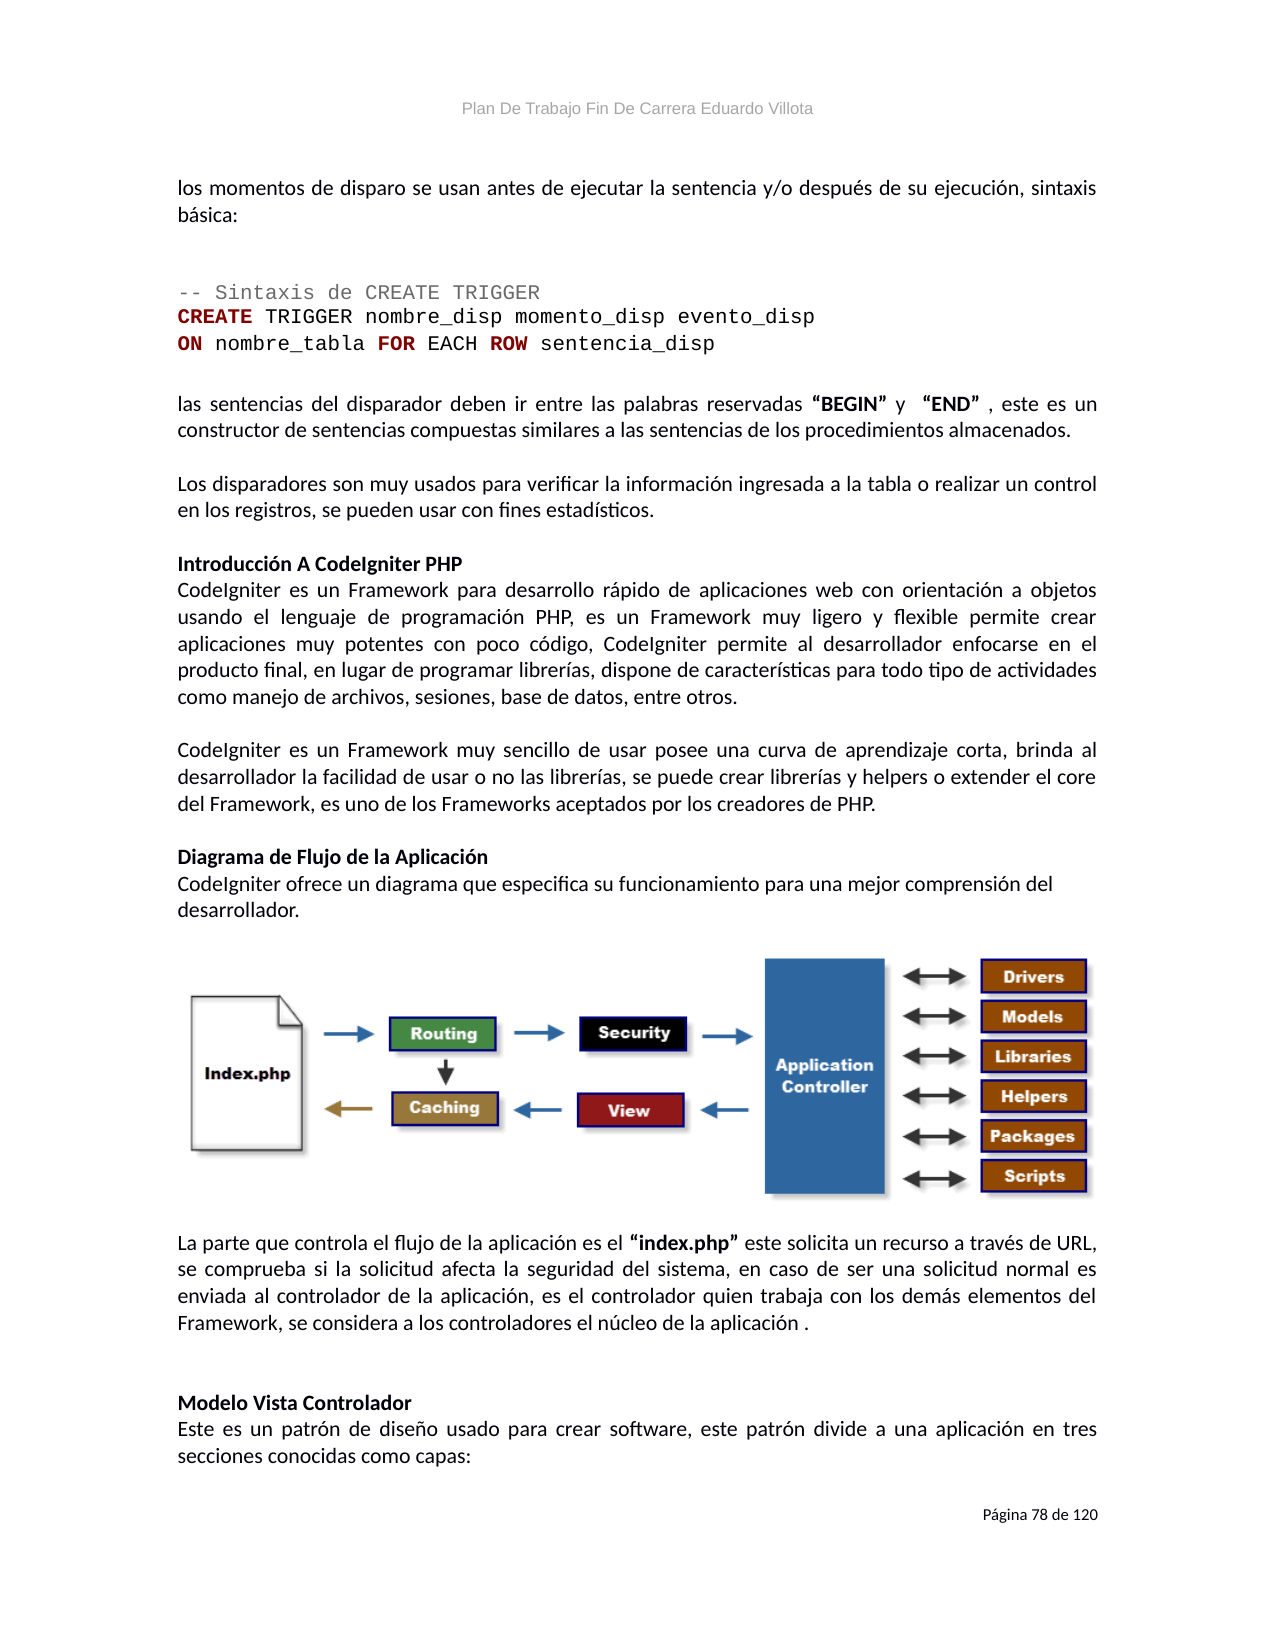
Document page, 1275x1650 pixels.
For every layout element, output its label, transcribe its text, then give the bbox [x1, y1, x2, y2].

text CREATE TRIGGER nombre_disp momento_disp evento_disp [177, 306, 1098, 329]
text Los disparadores son muy usados para verificar la información ingresada a la tabla o realizar un control en los registros, se pueden usar con fines estadísticos. [177, 470, 1098, 523]
text los momentos de disparo se usan antes de ejecutar la sentencia y/o después de su ejecución, sintaxis básica: [177, 174, 1098, 228]
text CodeIgniter es un Framework muy sencillo de usar posee una curva de aprendizaje corta, brinda al desarrollador la facilidad de usar o no las librerías, se puede crear librerías y helpers o extender el core del Framework, es uno de los Frameworks aceptados por los creadores de PHP. [177, 736, 1098, 816]
text Introducción A CodeIgniter PHP [177, 550, 1098, 576]
text Modelo Vista Controlador [177, 1389, 1098, 1415]
text CodeIgniter es un Framework para desarrollo rápido de aplicaciones web con orientación a objetos usando el lenguaje de programación PHP, es un Framework muy ligero y flexible permite crear aplicaciones muy potentes con poco código, CodeIgniter permite al desarrollador enfocarse en el producto final, en lugar de programar librerías, dispone de características para todo tipo de actividades como manejo de archivos, sesiones, base de datos, entre otros. [177, 576, 1098, 710]
picture [177, 949, 1098, 1202]
text La parte que controla el flujo de la aplicación es el “index.php” este solicita un recurso a través de URL, se comprueba si la solicitud afecta la seguridad del sistema, en caso de ser una solicitud normal es enviada al controlador de la aplicación, es el controlador quien trabaja con los demás elementos del Framework, se considera a los controladores el núcleo de la aplicación . [177, 1229, 1098, 1335]
text Este es un patrón de diseño usado para crear software, este patrón divide a una aplicación en tres secciones conocidas como capas: [177, 1415, 1098, 1469]
text Diagrama de Flujo de la Aplicación [177, 843, 1098, 870]
text las sentencias del disparador deben ir entre las palabras reservadas “BEGIN” y “END” , este es un constructor de sentencias compuestas similares a las sentencias de los procedimientos almacenados. [177, 390, 1098, 443]
text ON nombre_tabla FOR EACH ROW sentencia_disp [177, 333, 1098, 357]
text CodeIgniter ofrece un diagrama que especifica su funcionamiento para una mejor comprensión del desarrollador. [177, 870, 1098, 923]
text -- Sintaxis de CREATE TRIGGER [177, 282, 1098, 306]
